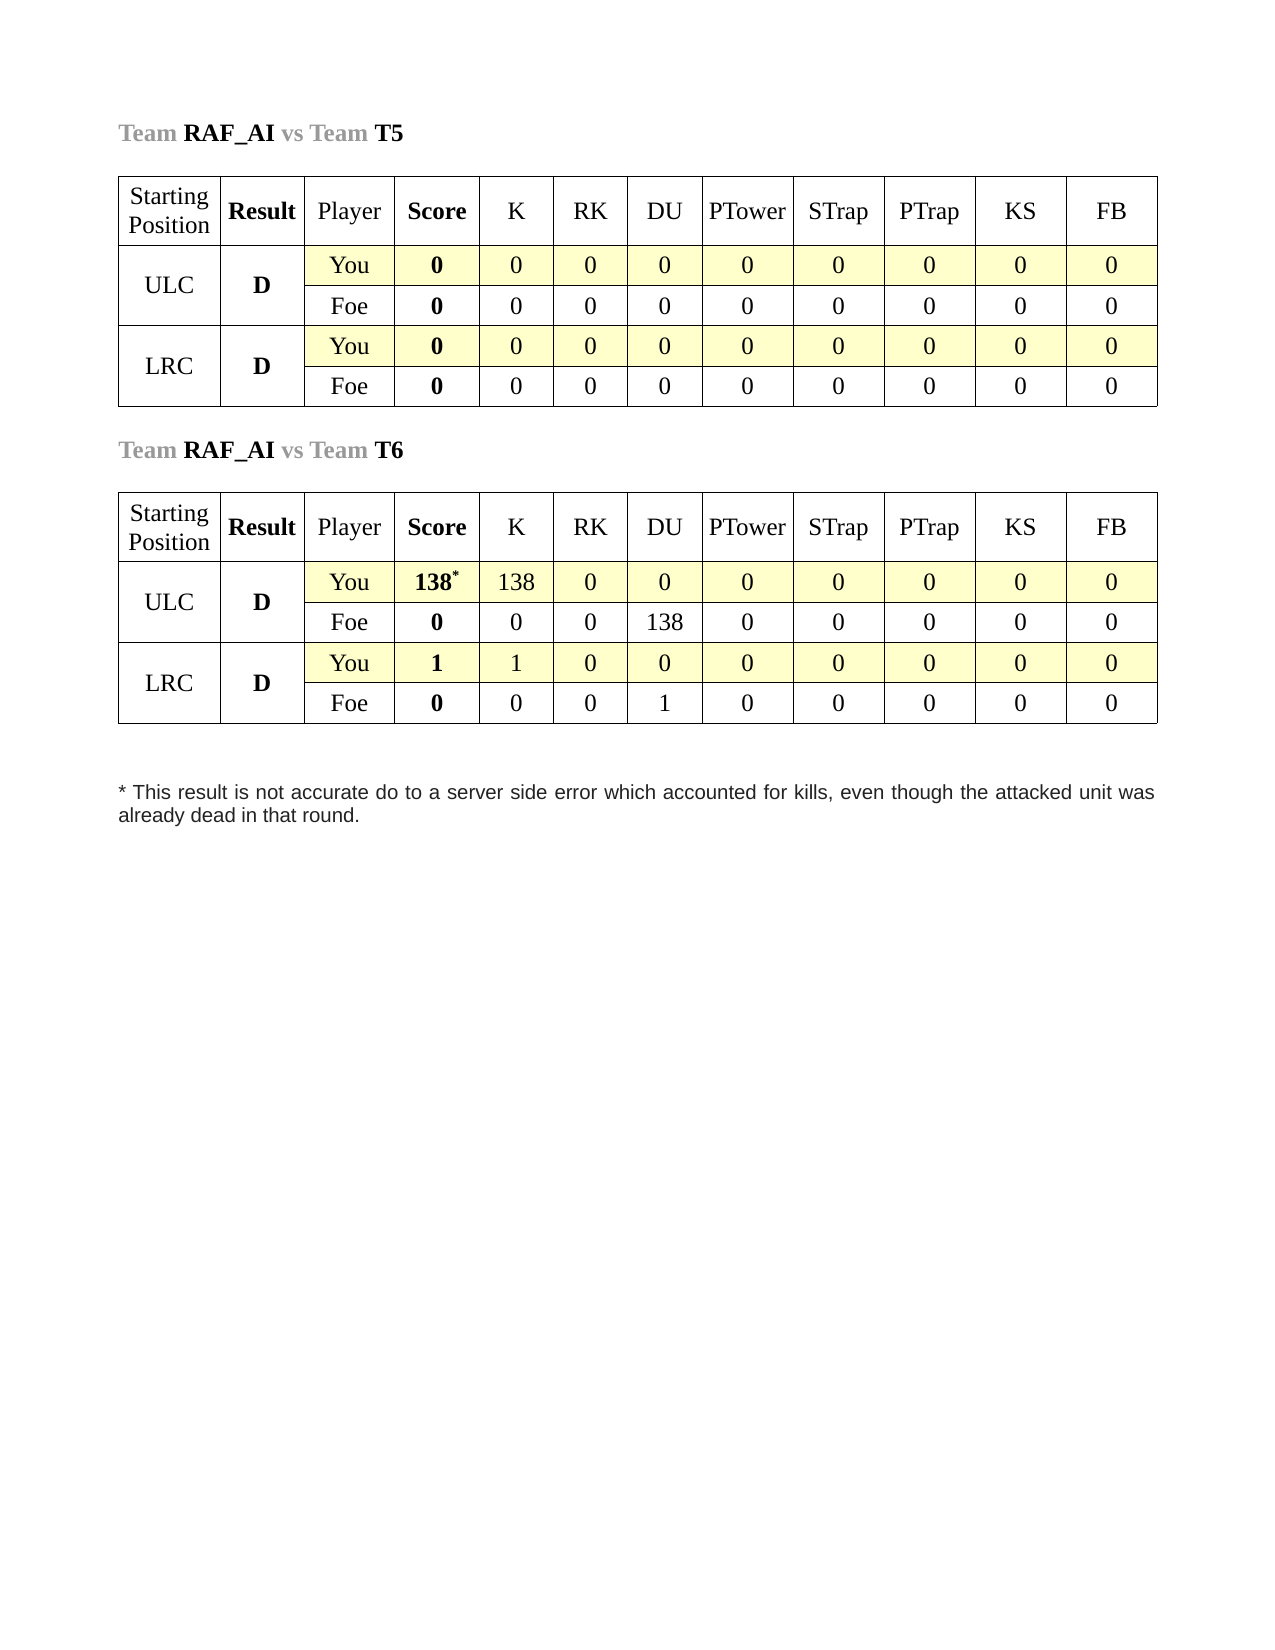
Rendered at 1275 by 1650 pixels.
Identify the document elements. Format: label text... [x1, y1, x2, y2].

text * This result is not accurate do to a server side error which accounted for kills, even though the attacked unit was already dead in that round. [118, 780, 1157, 827]
table_cell 0 [480, 286, 553, 325]
table_cell 0 [794, 683, 884, 723]
table_cell 0 [794, 367, 884, 406]
table_cell 0 [794, 562, 884, 602]
table_header DU [628, 493, 702, 561]
table_cell ULC [119, 562, 220, 642]
table_cell 0 [554, 603, 627, 642]
table_cell 0 [976, 326, 1066, 366]
table_cell 0 [628, 562, 702, 602]
table_cell Foe [305, 286, 394, 325]
table_cell 0 [976, 603, 1066, 642]
table_header KS [976, 493, 1066, 561]
table_cell 0 [1067, 683, 1157, 723]
table_header STrap [794, 493, 884, 561]
table_cell 0 [976, 286, 1066, 325]
table_cell 0 [1067, 286, 1157, 325]
table_cell 0 [885, 326, 975, 366]
table_cell You [305, 326, 394, 366]
table_cell 0 [794, 246, 884, 285]
table_cell 0 [554, 326, 627, 366]
table_cell 0 [395, 286, 479, 325]
table_cell You [305, 643, 394, 682]
table_header Score [395, 177, 479, 245]
table_cell 0 [1067, 326, 1157, 366]
text Team RAF_AI vs Team T5 [118, 118, 1157, 147]
table_header PTrap [885, 493, 975, 561]
table_cell 0 [976, 683, 1066, 723]
table_cell 0 [703, 286, 793, 325]
table_cell 0 [976, 367, 1066, 406]
table_cell 0 [794, 286, 884, 325]
table_cell 0 [554, 367, 627, 406]
table_header DU [628, 177, 702, 245]
table_header KS [976, 177, 1066, 245]
table_cell 0 [628, 286, 702, 325]
table_cell 0 [1067, 643, 1157, 682]
table_cell 0 [395, 326, 479, 366]
table_header PTower [703, 177, 793, 245]
table_cell 0 [976, 643, 1066, 682]
table_cell 1 [628, 683, 702, 723]
table_cell 0 [794, 326, 884, 366]
text Team RAF_AI vs Team T6 [118, 435, 1157, 463]
table_header Starting Position [119, 177, 220, 245]
table_cell 0 [628, 246, 702, 285]
table_cell 138 [628, 603, 702, 642]
table_cell 0 [794, 643, 884, 682]
table_cell 0 [885, 286, 975, 325]
table_header PTrap [885, 177, 975, 245]
table_cell 0 [885, 603, 975, 642]
table_header STrap [794, 177, 884, 245]
table_cell 0 [480, 246, 553, 285]
table_cell 0 [628, 326, 702, 366]
table_header Result [221, 177, 304, 245]
table_cell 0 [554, 246, 627, 285]
table_cell 0 [480, 603, 553, 642]
table_cell 0 [885, 683, 975, 723]
table_header FB [1067, 493, 1157, 561]
table_header K [480, 177, 553, 245]
table_header Result [221, 493, 304, 561]
table_cell 0 [703, 683, 793, 723]
table_cell 0 [703, 246, 793, 285]
table_cell 0 [703, 603, 793, 642]
table_cell 0 [976, 562, 1066, 602]
table_cell 1 [395, 643, 479, 682]
table_cell 0 [628, 643, 702, 682]
table_cell 0 [703, 643, 793, 682]
table_cell Foe [305, 603, 394, 642]
table_cell D [221, 326, 304, 406]
table_cell 0 [395, 683, 479, 723]
table_header PTower [703, 493, 793, 561]
table_cell D [221, 562, 304, 642]
table_header K [480, 493, 553, 561]
table_cell 0 [395, 246, 479, 285]
table_header FB [1067, 177, 1157, 245]
table_cell 0 [395, 367, 479, 406]
table_cell 0 [395, 603, 479, 642]
table_cell 138 [480, 562, 553, 602]
table_cell D [221, 643, 304, 723]
table_cell 0 [885, 367, 975, 406]
table_cell ULC [119, 246, 220, 325]
table_cell 0 [1067, 603, 1157, 642]
table_cell 0 [480, 683, 553, 723]
table_cell 0 [794, 603, 884, 642]
table_cell Foe [305, 683, 394, 723]
table_cell 0 [703, 367, 793, 406]
table_cell 0 [628, 367, 702, 406]
table_cell 0 [554, 286, 627, 325]
table_cell 138* [395, 562, 479, 602]
table_cell 0 [480, 367, 553, 406]
table_cell 0 [1067, 562, 1157, 602]
table_header RK [554, 177, 627, 245]
table_cell 0 [1067, 246, 1157, 285]
table_header RK [554, 493, 627, 561]
table_cell You [305, 562, 394, 602]
table_header Starting Position [119, 493, 220, 561]
table_cell 0 [554, 683, 627, 723]
table_header Score [395, 493, 479, 561]
table_cell LRC [119, 326, 220, 406]
table_cell Foe [305, 367, 394, 406]
table_cell D [221, 246, 304, 325]
table_cell You [305, 246, 394, 285]
table_header Player [305, 177, 394, 245]
table_cell LRC [119, 643, 220, 723]
table_cell 1 [480, 643, 553, 682]
table_cell 0 [703, 326, 793, 366]
table_cell 0 [885, 643, 975, 682]
table_cell 0 [554, 562, 627, 602]
table_cell 0 [703, 562, 793, 602]
table_cell 0 [885, 562, 975, 602]
table_cell 0 [554, 643, 627, 682]
table_cell 0 [976, 246, 1066, 285]
table_cell 0 [885, 246, 975, 285]
table_cell 0 [1067, 367, 1157, 406]
table_header Player [305, 493, 394, 561]
table_cell 0 [480, 326, 553, 366]
